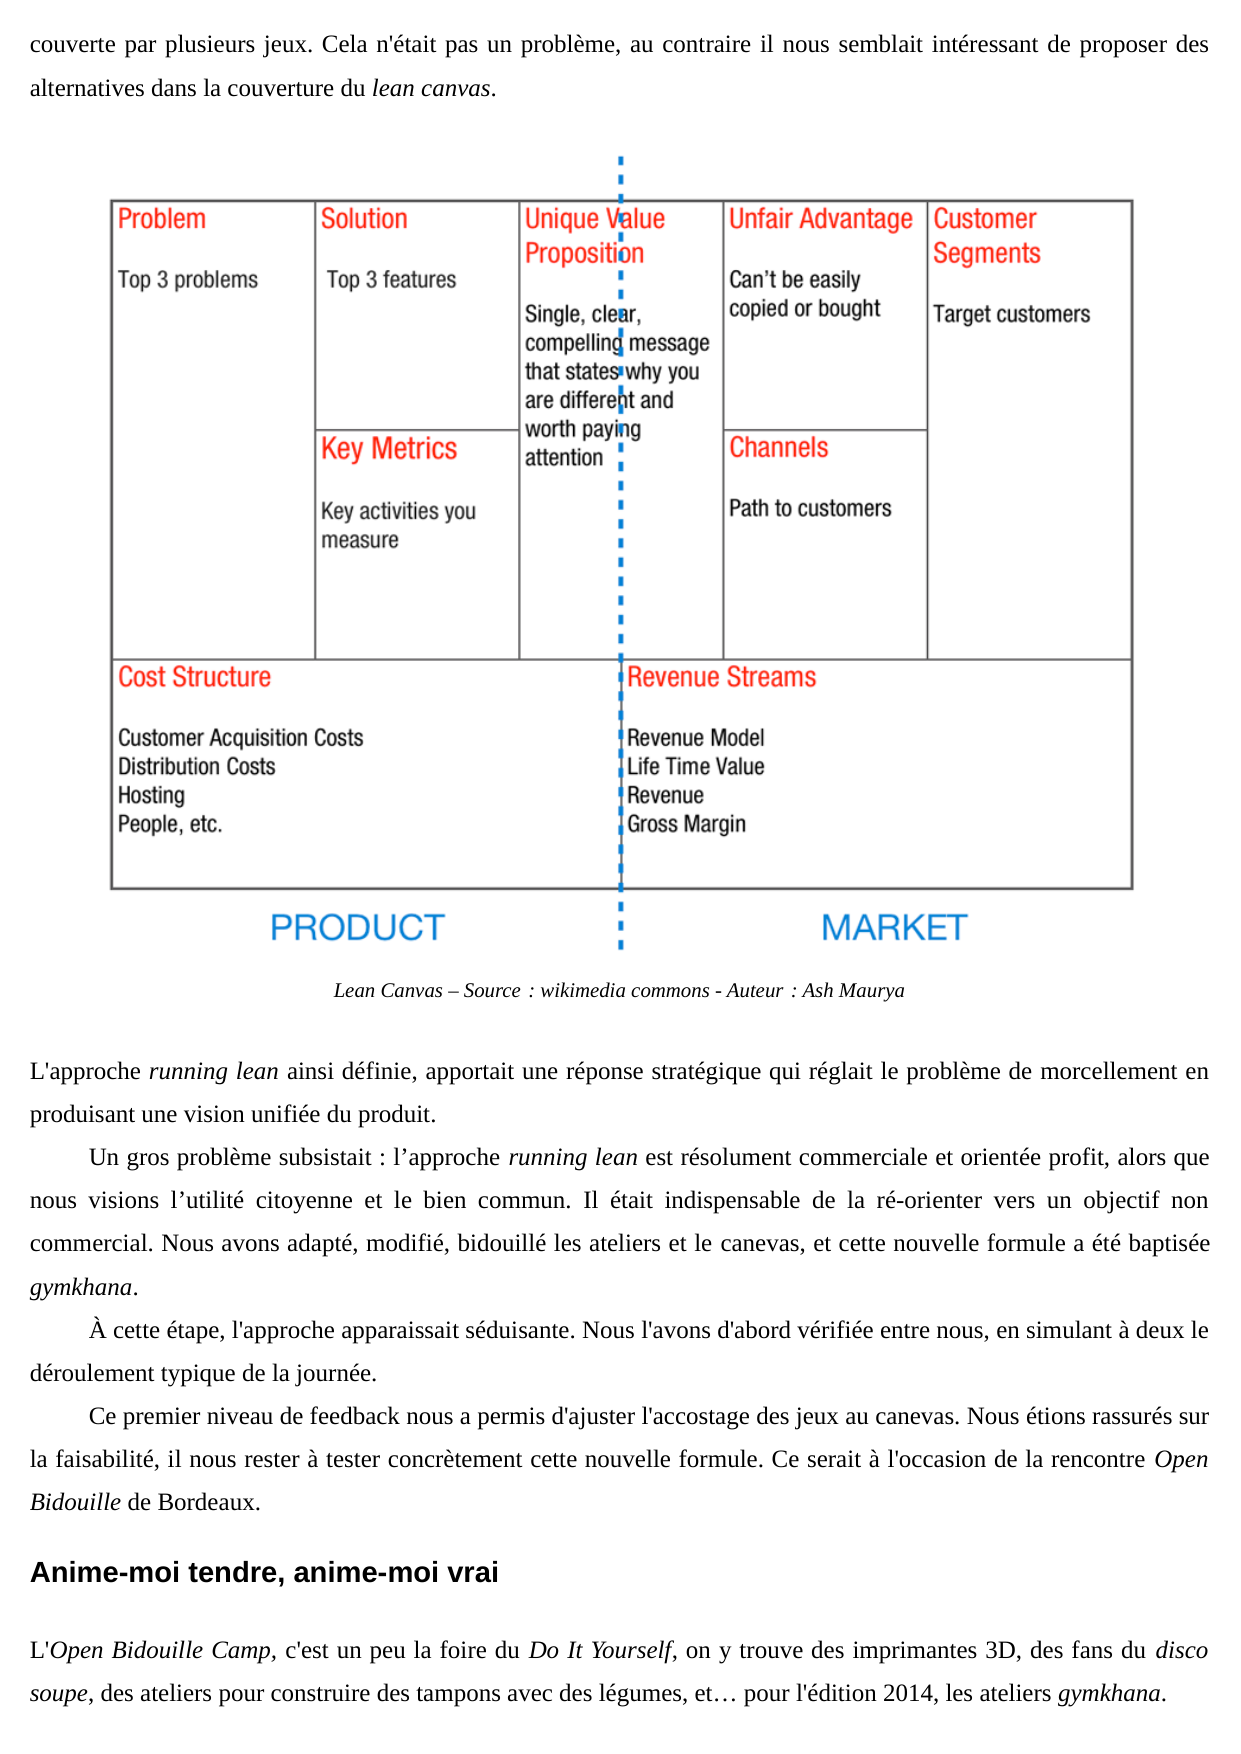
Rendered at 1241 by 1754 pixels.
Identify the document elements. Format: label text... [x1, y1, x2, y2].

text Lean Canvas – Source : wikimedia commons - Auteur : Ash Maurya [29, 116, 1211, 1002]
text couverte par plusieurs jeux. Cela n'était pas un problème, au contraire il nous semblait intéressant de proposer des alternatives dans la couverture du lean canvas. [29, 29, 1211, 101]
picture [86, 145, 1155, 966]
text L'Open Bidouille Camp, c'est un peu la foire du Do It Yourself, on y trouve des imprimantes 3D, des fans du disco soupe, des ateliers pour construire des tampons avec des légumes, et… pour l'édition 2014, les ateliers gymkhana. [29, 1635, 1211, 1707]
subtitle Anime-moi tendre, anime-moi vrai [29, 1555, 1211, 1589]
text Un gros problème subsistait : l’approche running lean est résolument commerciale et orientée profit, alors que nous visions l’utilité citoyenne et le bien commun. Il était indispensable de la ré-orienter vers un objectif non commercial. Nous avons adapté, modifié, bidouillé les ateliers et le canevas, et cette nouvelle formule a été baptisée gymkhana. [29, 1142, 1211, 1300]
text Ce premier niveau de feedback nous a permis d'ajuster l'accostage des jeux au canevas. Nous étions rassurés sur la faisabilité, il nous rester à tester concrètement cette nouvelle formule. Ce serait à l'occasion de la rencontre Open Bidouille de Bordeaux. [29, 1401, 1211, 1516]
text À cette étape, l'approche apparaissait séduisante. Nous l'avons d'abord vérifiée entre nous, en simulant à deux le déroulement typique de la journée. [29, 1315, 1211, 1387]
text L'approche running lean ainsi définie, apportait une réponse stratégique qui réglait le problème de morcellement en produisant une vision unifiée du produit. [29, 1056, 1211, 1128]
